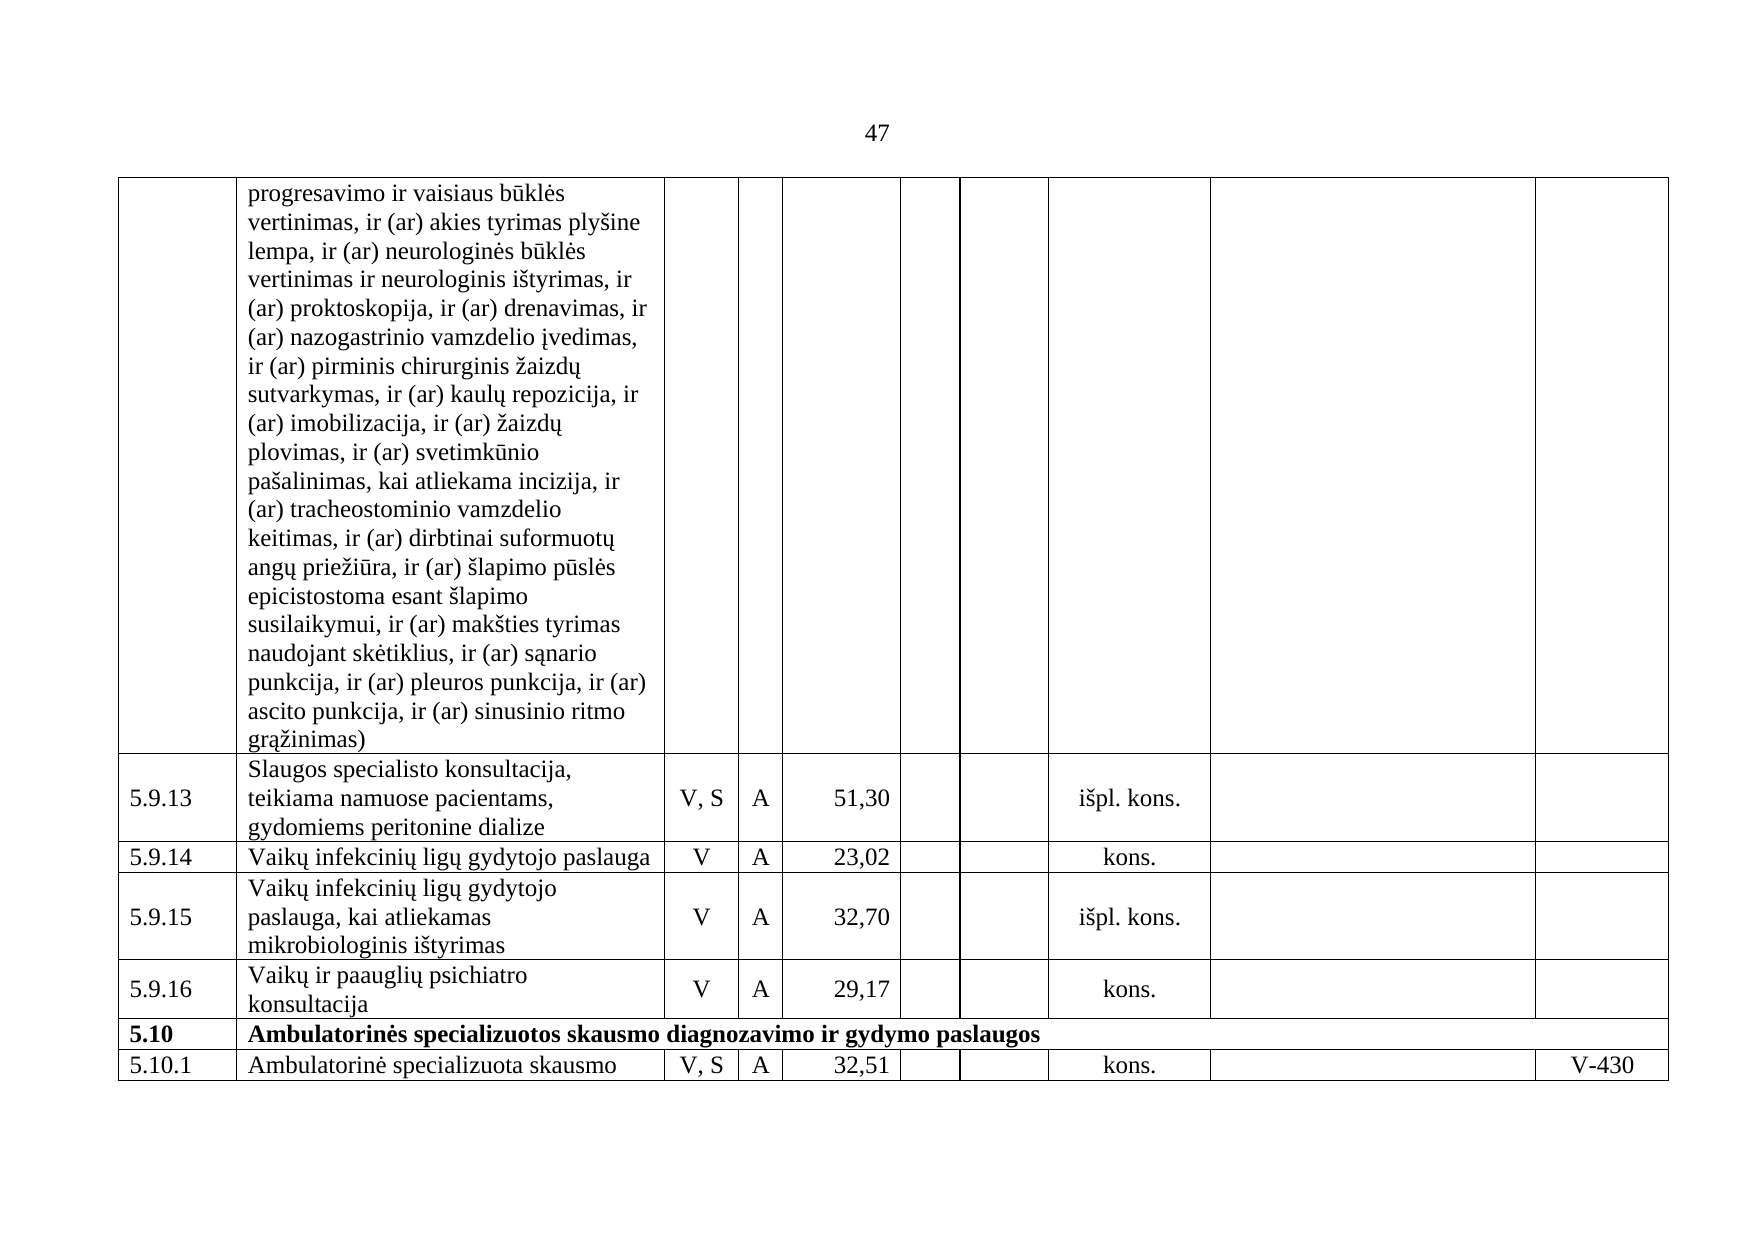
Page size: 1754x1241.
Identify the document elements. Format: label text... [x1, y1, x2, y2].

table_cell [901, 842, 959, 872]
table_cell A [739, 1050, 782, 1080]
table_cell [1536, 842, 1668, 872]
table_cell [961, 842, 1048, 872]
table_cell Vaikų infekcinių ligų gydytojo paslauga, kai atliekamas mikrobiologinis ištyrimas [237, 873, 664, 959]
table_cell [901, 754, 959, 841]
table_cell Vaikų infekcinių ligų gydytojo paslauga [237, 842, 664, 872]
table_cell [961, 178, 1048, 753]
table_cell [1211, 873, 1535, 959]
table_cell Vaikų ir paauglių psichiatro konsultacija [237, 960, 664, 1018]
table_cell Ambulatorinė specializuota skausmo [237, 1050, 664, 1080]
table_cell A [739, 754, 782, 841]
table_cell [1211, 960, 1535, 1018]
table_cell 51,30 [783, 754, 900, 841]
table_cell A [739, 842, 782, 872]
table_cell progresavimo ir vaisiaus būklės vertinimas, ir (ar) akies tyrimas plyšine lempa, ir (ar) neurologinės būklės vertinimas ir neurologinis ištyrimas, ir (ar) proktoskopija, ir (ar) drenavimas, ir (ar) nazogastrinio vamzdelio įvedimas, ir (ar) pirminis chirurginis žaizdų sutvarkymas, ir (ar) kaulų repozicija, ir (ar) imobilizacija, ir (ar) žaizdų plovimas, ir (ar) svetimkūnio pašalinimas, kai atliekama incizija, ir (ar) tracheostominio vamzdelio keitimas, ir (ar) dirbtinai suformuotų angų priežiūra, ir (ar) šlapimo pūslės epicistostoma esant šlapimo susilaikymui, ir (ar) makšties tyrimas naudojant skėtiklius, ir (ar) sąnario punkcija, ir (ar) pleuros punkcija, ir (ar) ascito punkcija, ir (ar) sinusinio ritmo grąžinimas) [237, 178, 664, 753]
table_cell [961, 754, 1048, 841]
table_cell 5.9.15 [119, 873, 236, 959]
table_cell 5.9.13 [119, 754, 236, 841]
table_cell V [665, 960, 738, 1018]
table_cell [901, 960, 959, 1018]
table_cell [1211, 178, 1535, 753]
table_cell [1536, 960, 1668, 1018]
table_cell 5.9.14 [119, 842, 236, 872]
table_cell Slaugos specialisto konsultacija, teikiama namuose pacientams, gydomiems peritonine dialize [237, 754, 664, 841]
table_cell išpl. kons. [1049, 873, 1210, 959]
table_cell V-430 [1536, 1050, 1668, 1080]
table_cell [739, 178, 782, 753]
table_cell 32,70 [783, 873, 900, 959]
table_cell 5.9.16 [119, 960, 236, 1018]
table_cell 5.10 [119, 1019, 236, 1049]
table_cell kons. [1049, 842, 1210, 872]
table_cell 5.10.1 [119, 1050, 236, 1080]
table_cell [961, 1050, 1048, 1080]
table_cell 32,51 [783, 1050, 900, 1080]
table_cell [901, 873, 959, 959]
table_cell [665, 178, 738, 753]
table_cell A [739, 873, 782, 959]
table_cell [901, 178, 959, 753]
table_cell kons. [1049, 1050, 1210, 1080]
table_cell V [665, 842, 738, 872]
table_cell [1211, 1050, 1535, 1080]
table_cell [783, 178, 900, 753]
table_cell Ambulatorinės specializuotos skausmo diagnozavimo ir gydymo paslaugos [237, 1019, 1668, 1049]
table_cell išpl. kons. [1049, 754, 1210, 841]
table_cell A [739, 960, 782, 1018]
table_cell [1211, 842, 1535, 872]
table_cell [1049, 178, 1210, 753]
table_cell V [665, 873, 738, 959]
table_cell [1536, 754, 1668, 841]
table_cell [961, 960, 1048, 1018]
table_cell V, S [665, 1050, 738, 1080]
table_cell [119, 178, 236, 753]
table_cell V, S [665, 754, 738, 841]
table_cell [1211, 754, 1535, 841]
table_cell 29,17 [783, 960, 900, 1018]
table_cell 23,02 [783, 842, 900, 872]
table_cell [961, 873, 1048, 959]
table_cell [901, 1050, 959, 1080]
table_cell kons. [1049, 960, 1210, 1018]
table_cell [1536, 873, 1668, 959]
table_cell [1536, 178, 1668, 753]
